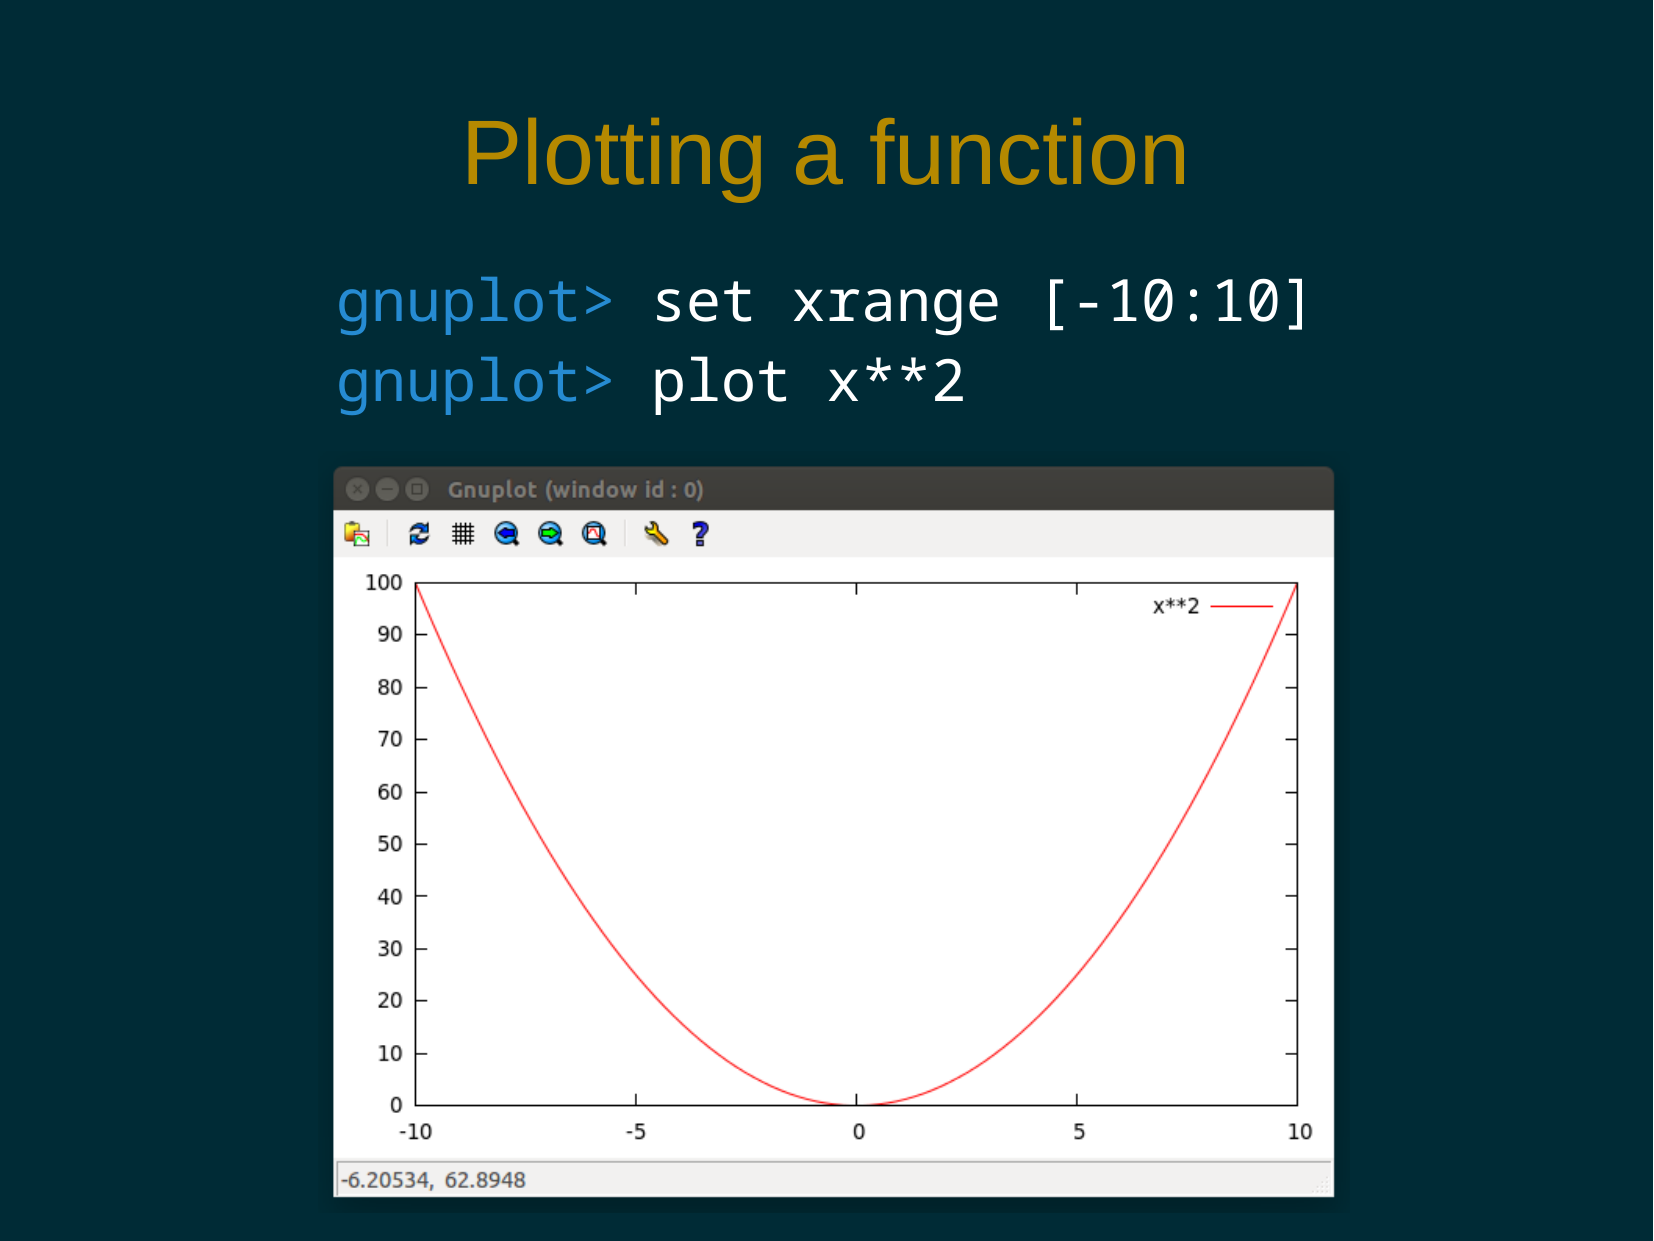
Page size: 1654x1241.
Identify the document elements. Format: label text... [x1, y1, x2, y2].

title Plotting a function [82, 49, 1571, 257]
picture [321, 460, 1349, 1212]
text_box gnuplot> set xrange [-10:10] gnuplot> plot x**2 [321, 252, 1332, 414]
